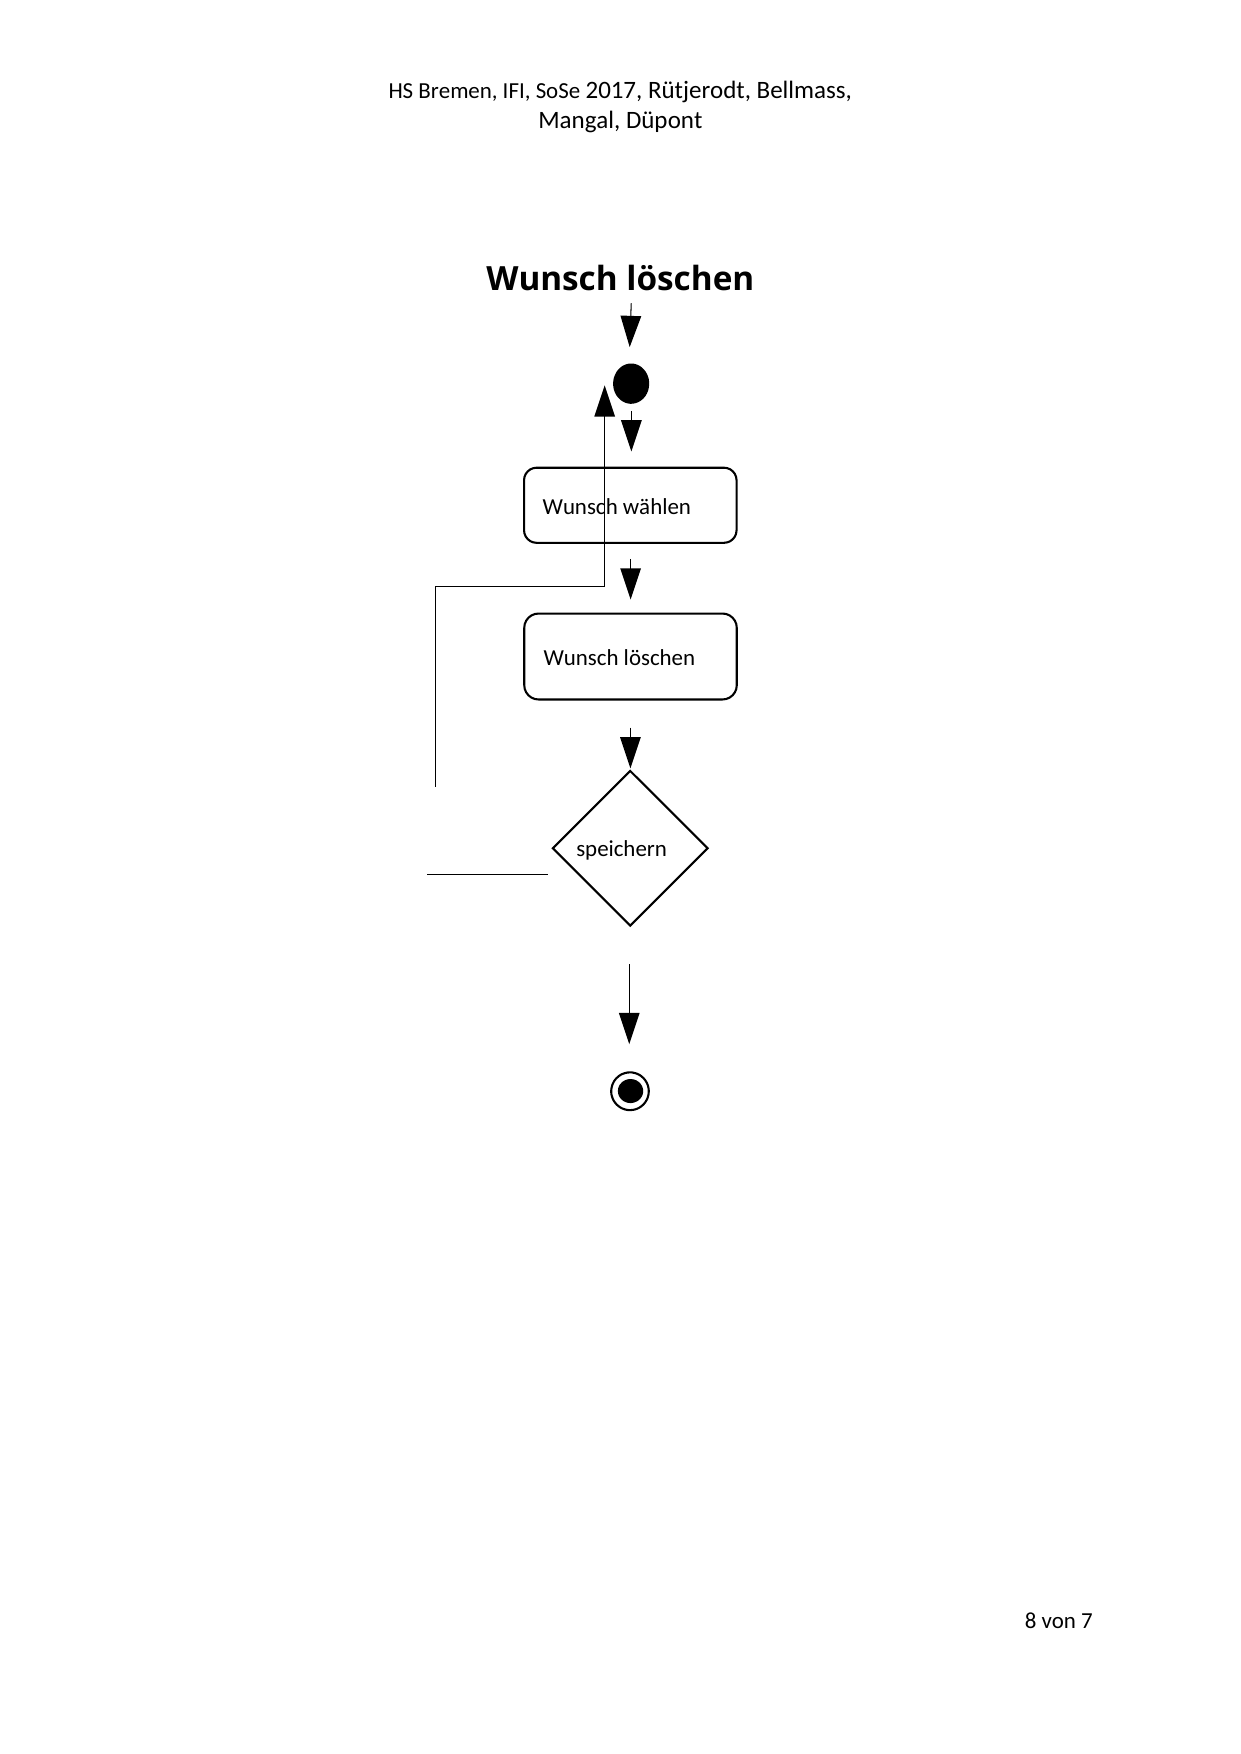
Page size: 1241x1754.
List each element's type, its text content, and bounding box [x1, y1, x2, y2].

subtitle Wunsch löschen [148, 255, 1093, 300]
